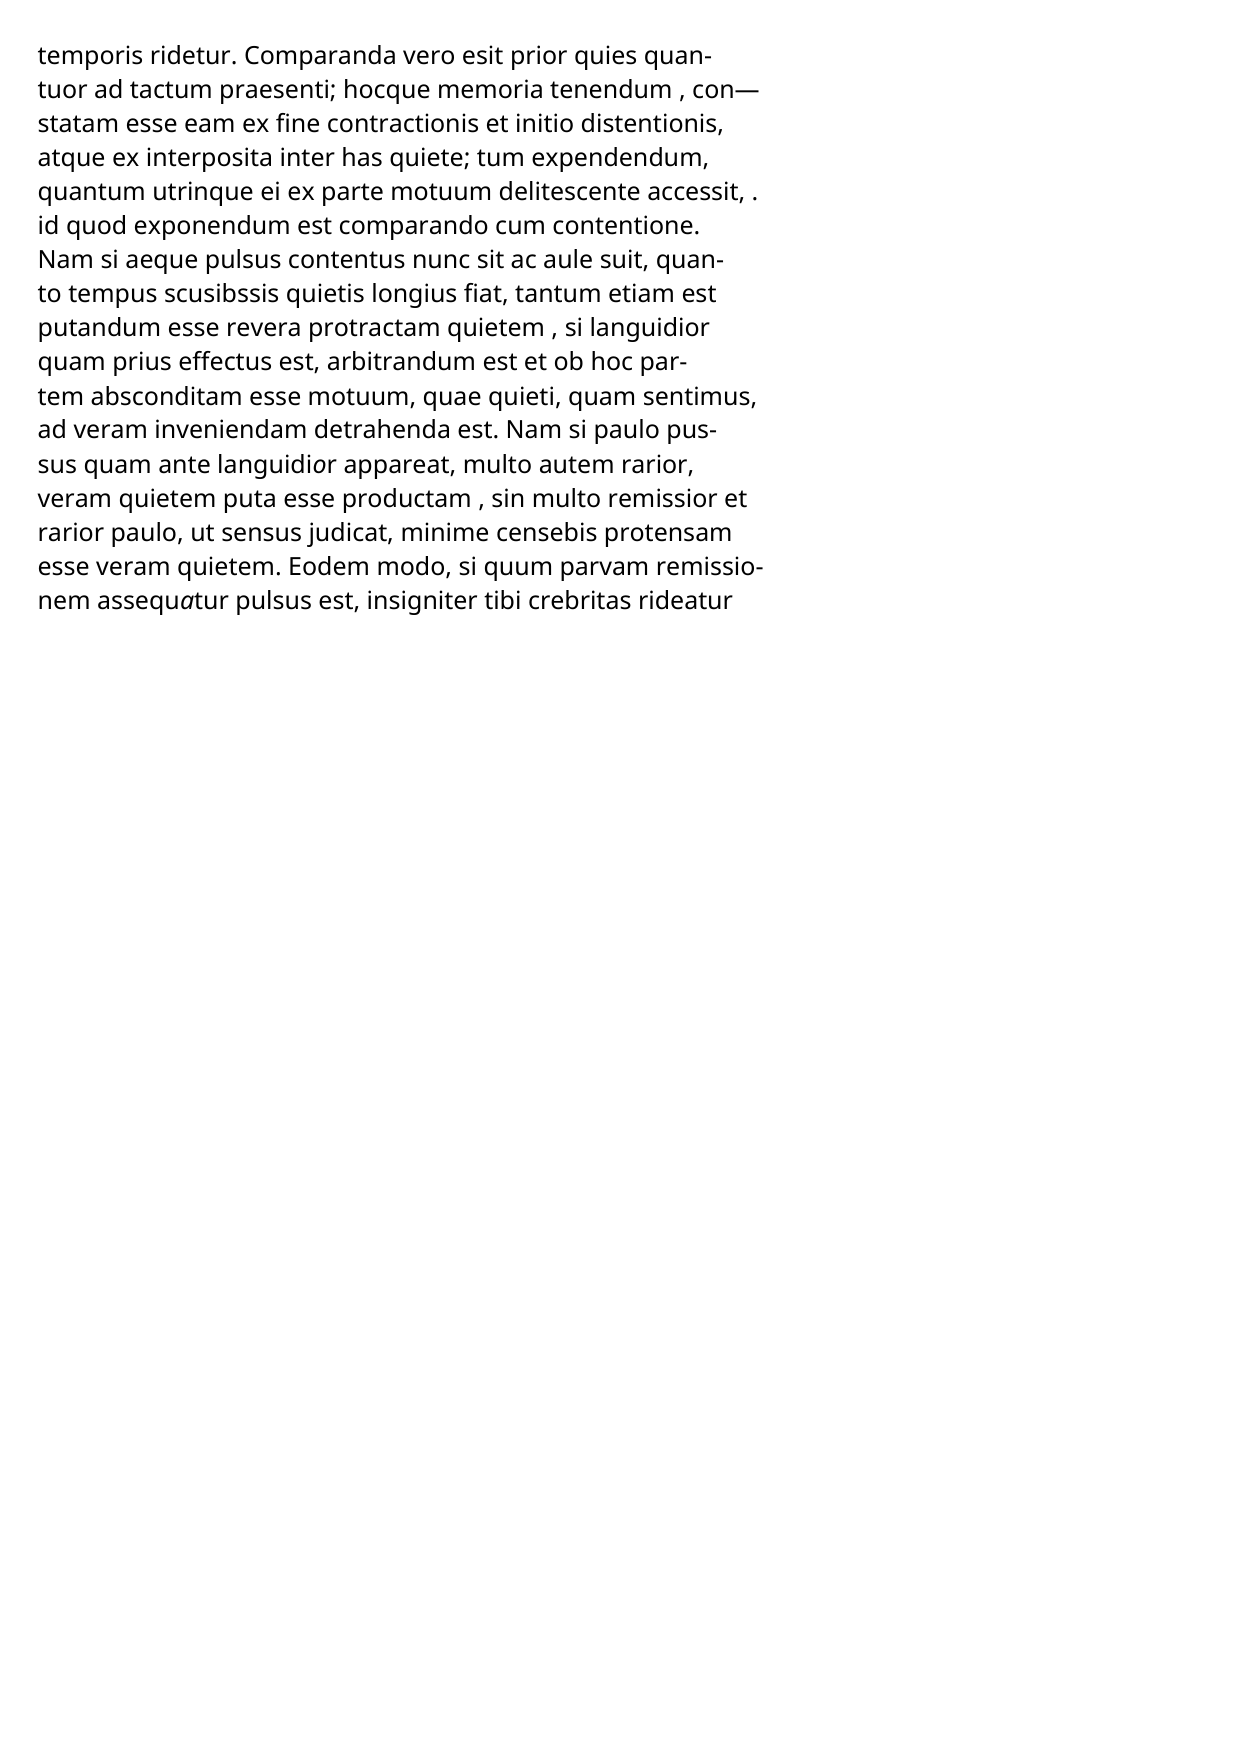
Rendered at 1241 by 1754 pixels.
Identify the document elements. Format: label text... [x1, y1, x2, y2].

text temporis ridetur. Comparanda vero esit prior quies quan- tuor ad tactum praesenti; hocque memoria tenendum , con— statam esse eam ex fine contractionis et initio distentionis, atque ex interposita inter has quiete; tum expendendum, quantum utrinque ei ex parte motuum delitescente accessit, . id quod exponendum est comparando cum contentione. Nam si aeque pulsus contentus nunc sit ac aule suit, quan- to tempus scusibssis quietis longius fiat, tantum etiam est putandum esse revera protractam quietem , si languidior quam prius effectus est, arbitrandum est et ob hoc par- tem absconditam esse motuum, quae quieti, quam sentimus, ad veram inveniendam detrahenda est. Nam si paulo pus- sus quam ante languidior appareat, multo autem rarior, veram quietem puta esse productam , sin multo remissior et rarior paulo, ut sensus judicat, minime censebis protensam esse veram quietem. Eodem modo, si quum parvam remissio- nem assequatur pulsus est, insigniter tibi crebritas rideatur [37, 37, 1203, 617]
